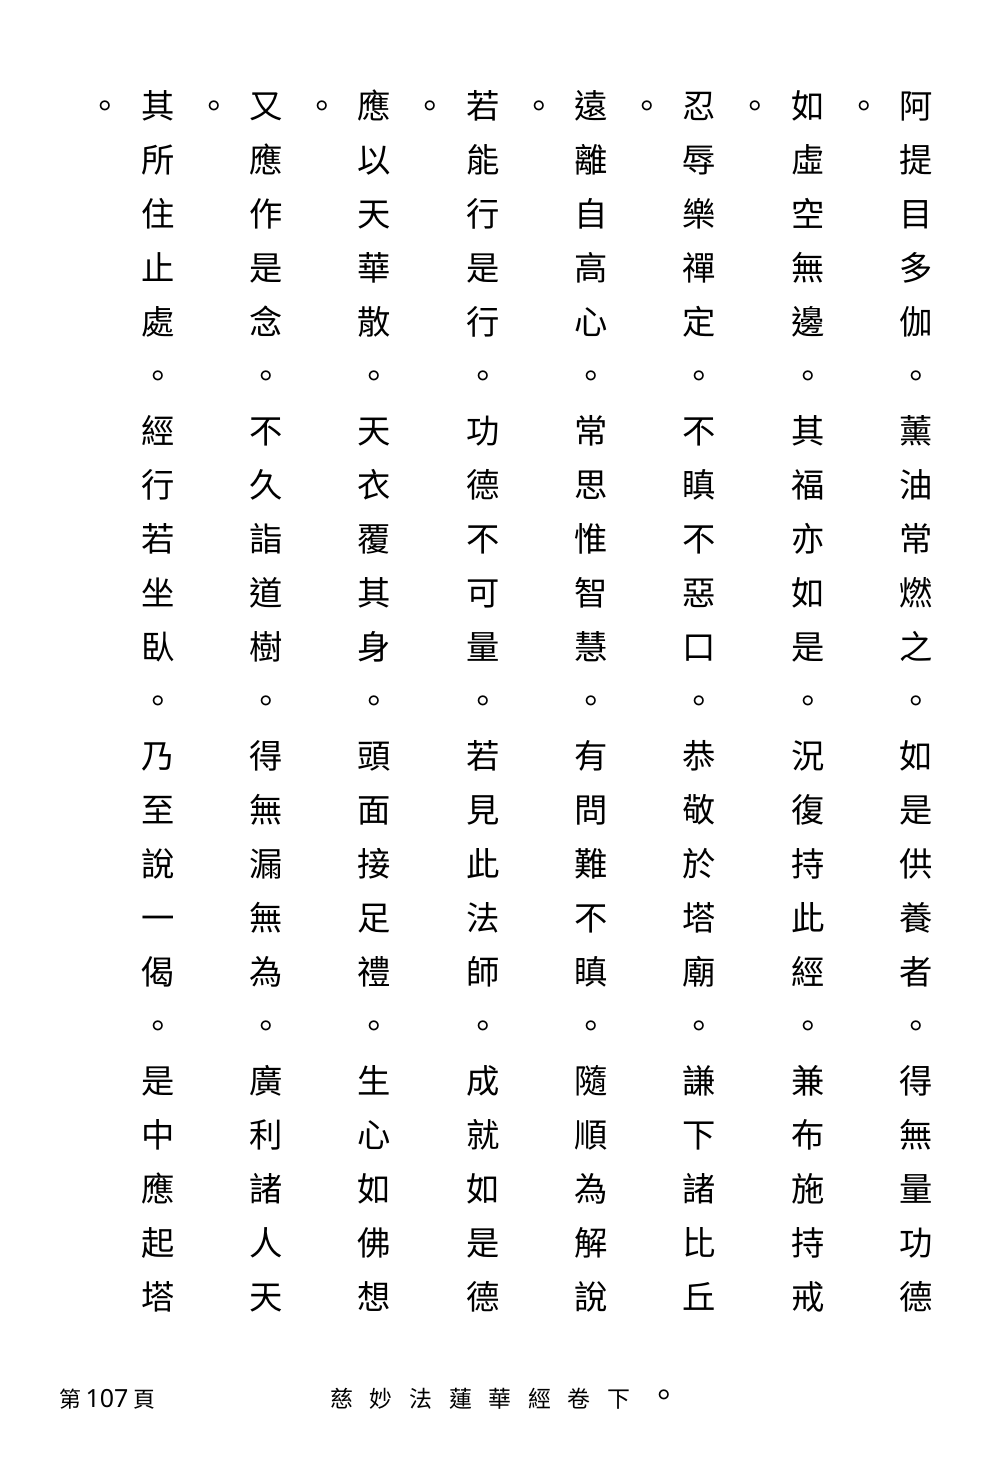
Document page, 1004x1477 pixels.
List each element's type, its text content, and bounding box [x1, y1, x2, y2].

text 其所住止處。經行若坐臥。乃至說一偈。是中應起塔。 [78, 88, 187, 1363]
text 又應作是念。不久詣道樹。得無漏無為。廣利諸人天。 [187, 88, 295, 1363]
text 應以天華散。天衣覆其身。頭面接足禮。生心如佛想。 [295, 88, 403, 1363]
text 若能行是行。功德不可量。若見此法師。成就如是德。 [403, 88, 512, 1363]
text 遠離自高心。常思惟智慧。有問難不瞋。隨順為解說。 [512, 88, 620, 1363]
text 阿提目多伽。薰油常燃之。如是供養者。得無量功德。 [837, 88, 945, 1363]
text 忍辱樂禪定。不瞋不惡口。恭敬於塔廟。謙下諸比丘。 [620, 88, 728, 1363]
text 如虛空無邊。其福亦如是。況復持此經。兼布施持戒。 [728, 88, 837, 1363]
